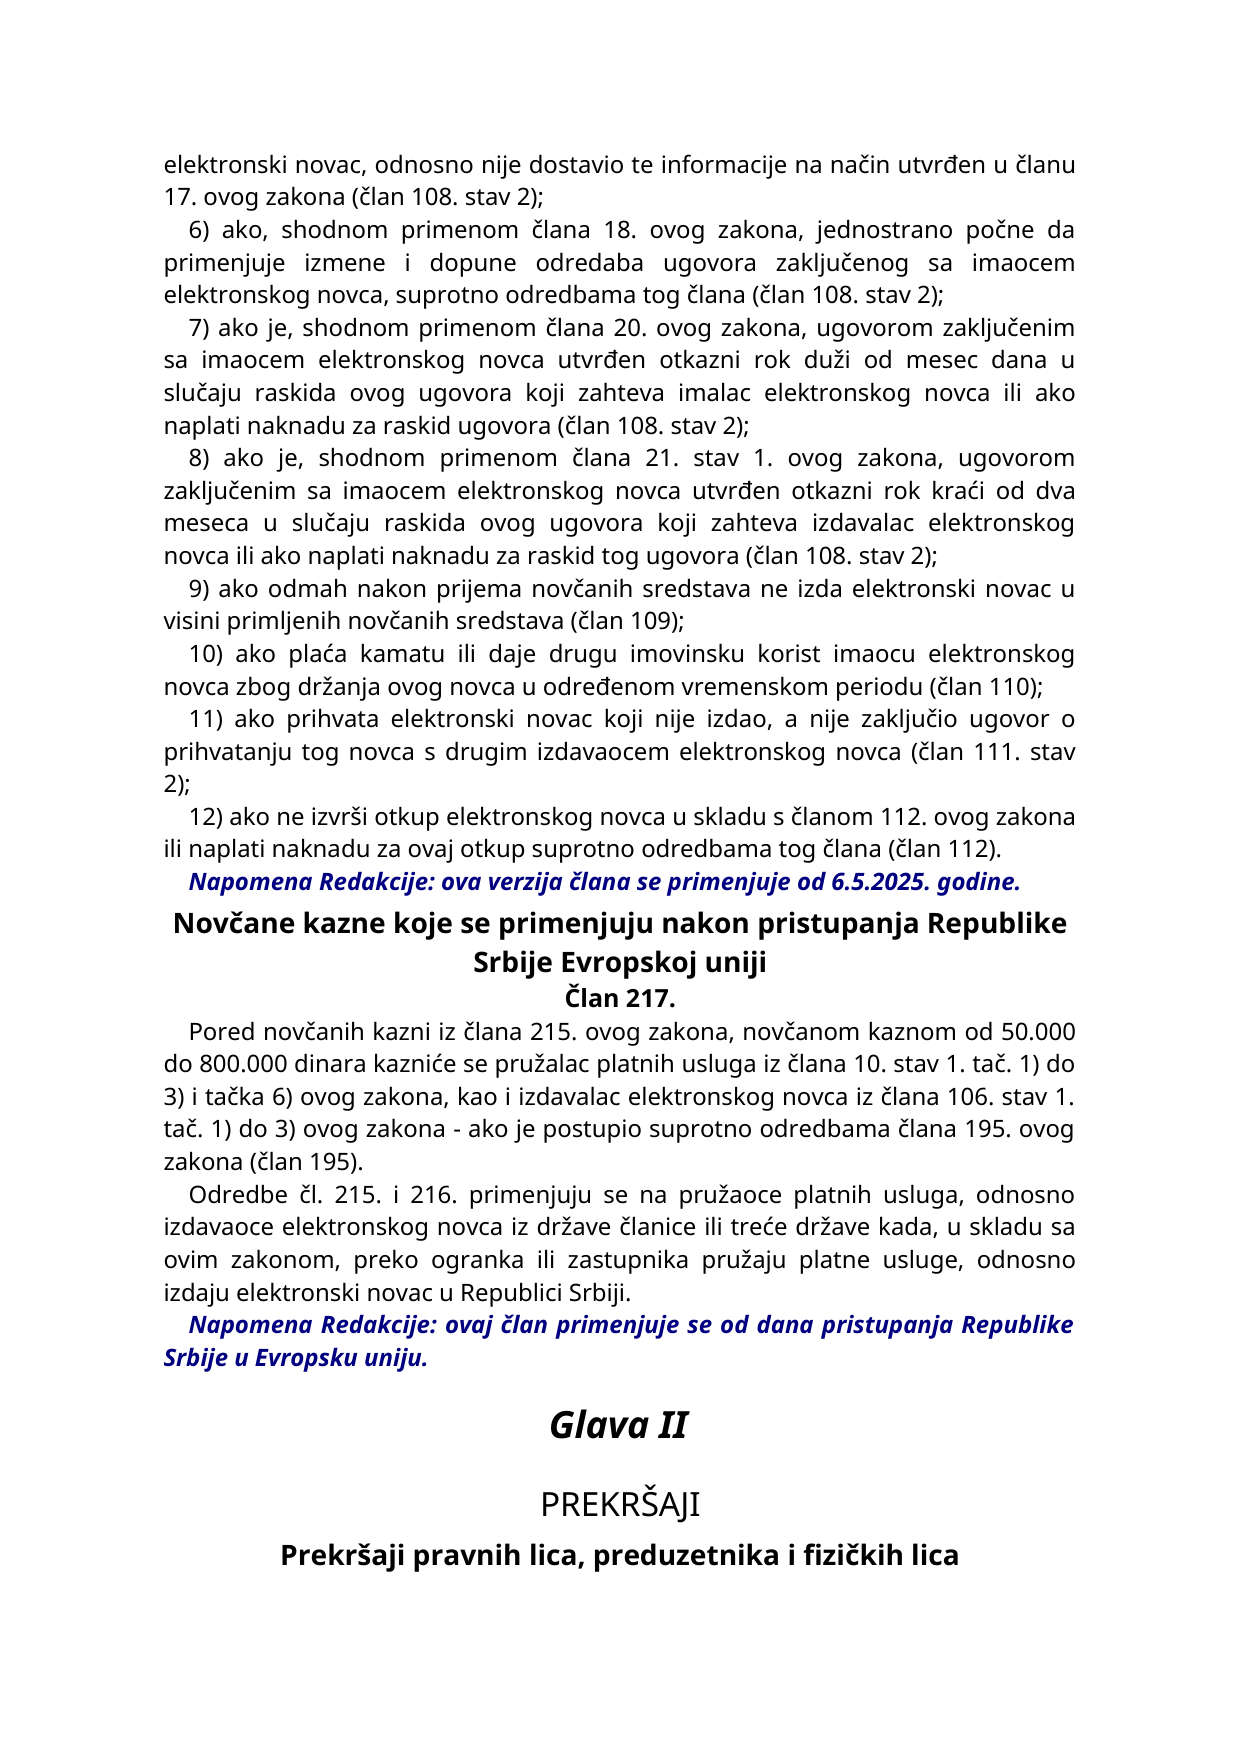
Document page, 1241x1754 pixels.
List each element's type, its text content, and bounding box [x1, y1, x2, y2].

text Pored novčanih kazni iz člana 215. ovog zakona, novčanom kaznom od 50.000 do 800.000 dinara kazniće se pružalac platnih usluga iz člana 10. stav 1. tač. 1) do 3) i tačka 6) ovog zakona, kao i izdavalac elektronskog novca iz člana 106. stav 1. tač. 1) do 3) ovog zakona - ako je postupio suprotno odredbama člana 195. ovog zakona (član 195). [163, 1014, 1077, 1177]
text 6) ako, shodnom primenom člana 18. ovog zakona, jednostrano počne da primenjuje izmene i dopune odredaba ugovora zaključenog sa imaocem elektronskog novca, suprotno odredbama tog člana (član 108. stav 2); [163, 213, 1077, 311]
text Član 217. [148, 980, 1093, 1014]
text elektronski novac, odnosno nije dostavio te informacije na način utvrđen u članu 17. ovog zakona (član 108. stav 2); [163, 148, 1077, 213]
text 8) ako je, shodnom primenom člana 21. stav 1. ovog zakona, ugovorom zaključenim sa imaocem elektronskog novca utvrđen otkazni rok kraći od dva meseca u slučaju raskida ovog ugovora koji zahteva izdavalac elektronskog novca ili ako naplati naknadu za raskid tog ugovora (član 108. stav 2); [163, 441, 1077, 571]
text PREKRŠAJI [148, 1480, 1093, 1526]
text Novčane kazne koje se primenjuju nakon pristupanja Republike Srbije Evropskoj uniji [148, 904, 1093, 980]
text Glava II [148, 1398, 1093, 1449]
text Prekršaji pravnih lica, preduzetnika i fizičkih lica [148, 1535, 1093, 1573]
text 12) ako ne izvrši otkup elektronskog novca u skladu s članom 112. ovog zakona ili naplati naknadu za ovaj otkup suprotno odredbama tog člana (član 112). [163, 800, 1077, 865]
text 10) ako plaća kamatu ili daje drugu imovinsku korist imaocu elektronskog novca zbog držanja ovog novca u određenom vremenskom periodu (član 110); [163, 637, 1077, 702]
text 9) ako odmah nakon prijema novčanih sredstava ne izda elektronski novac u visini primljenih novčanih sredstava (član 109); [163, 571, 1077, 637]
text 11) ako prihvata elektronski novac koji nije izdao, a nije zaključio ugovor o prihvatanju tog novca s drugim izdavaocem elektronskog novca (član 111. stav 2); [163, 702, 1077, 800]
text Odredbe čl. 215. i 216. primenjuju se na pružaoce platnih usluga, odnosno izdavaoce elektronskog novca iz države članice ili treće države kada, u skladu sa ovim zakonom, preko ogranka ili zastupnika pružaju platne usluge, odnosno izdaju elektronski novac u Republici Srbiji. [163, 1177, 1077, 1308]
text Napomena Redakcije: ova verzija člana se primenjuje od 6.5.2025. godine. [163, 865, 1077, 897]
text 7) ako je, shodnom primenom člana 20. ovog zakona, ugovorom zaključenim sa imaocem elektronskog novca utvrđen otkazni rok duži od mesec dana u slučaju raskida ovog ugovora koji zahteva imalac elektronskog novca ili ako naplati naknadu za raskid ugovora (član 108. stav 2); [163, 311, 1077, 441]
text Napomena Redakcije: ovaj član primenjuje se od dana pristupanja Republike Srbije u Evropsku uniju. [163, 1308, 1077, 1373]
